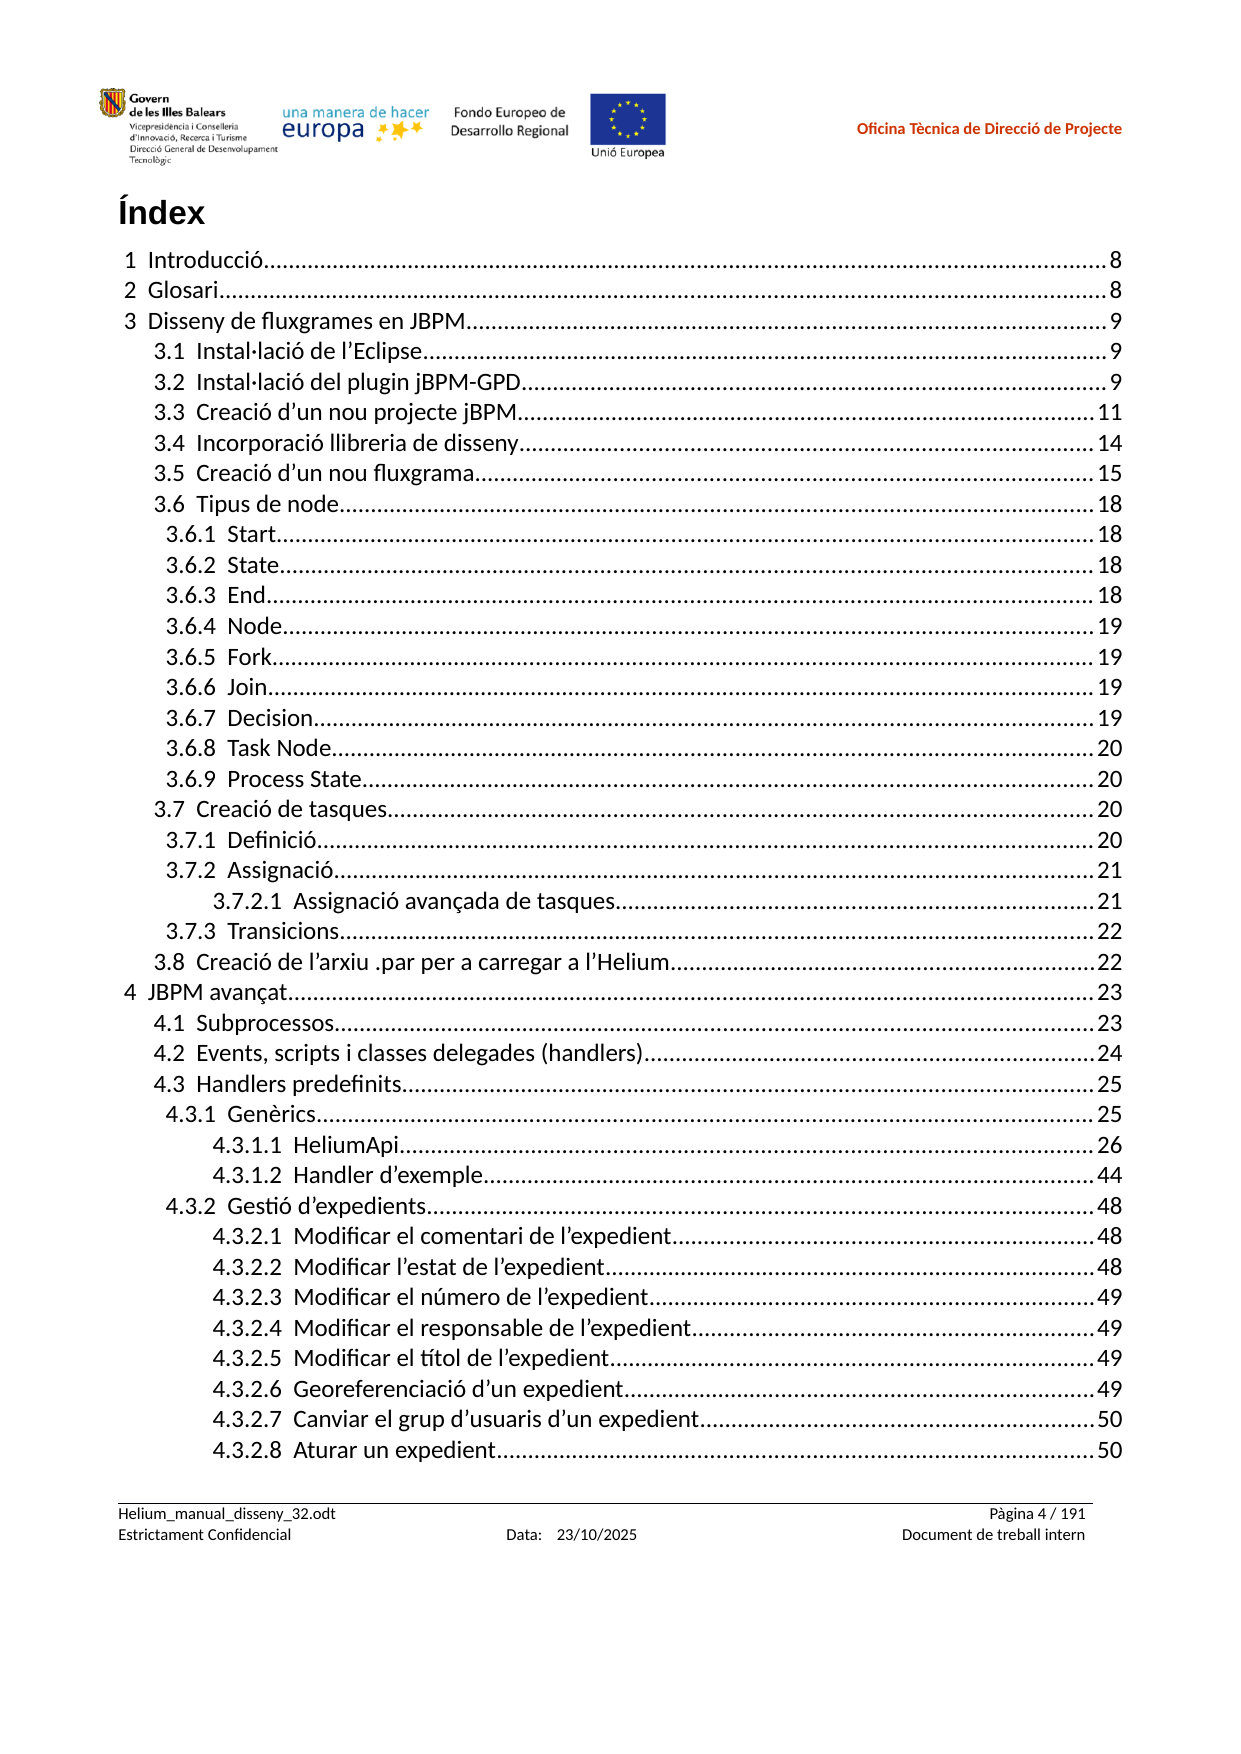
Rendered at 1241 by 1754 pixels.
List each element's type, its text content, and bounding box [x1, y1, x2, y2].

text 4.1 Subprocessos 23 [148, 1007, 1122, 1037]
text 3.6.7 Decision 19 [160, 702, 1122, 732]
text 4.3.1 Genèrics 25 [160, 1098, 1122, 1129]
text 3.6.2 State 18 [160, 549, 1122, 579]
text 3.6.5 Fork 19 [160, 641, 1122, 671]
text 3.4 Incorporació llibreria de disseny 14 [148, 427, 1122, 457]
text 3.6.8 Task Node 20 [160, 732, 1122, 763]
text 3.6 Tipus de node 18 [148, 488, 1122, 518]
picture [99, 87, 668, 166]
text 4.3.2.2 Modificar l’estat de l’expedient 48 [207, 1251, 1122, 1282]
text 3.6.6 Join 19 [160, 671, 1122, 702]
text 3.6.1 Start 18 [160, 518, 1122, 549]
text 3.7.2.1 Assignació avançada de tasques 21 [207, 885, 1122, 915]
text 4.3.2.5 Modificar el títol de l’expedient 49 [207, 1343, 1122, 1373]
text 4.3 Handlers predefinits 25 [148, 1068, 1122, 1098]
text 3.7.1 Definició 20 [160, 824, 1122, 854]
text 4.3.1.2 Handler d’exemple 44 [207, 1159, 1122, 1190]
text 4.3.2.3 Modificar el número de l’expedient 49 [207, 1282, 1122, 1312]
text 4.2 Events, scripts i classes delegades (handlers) 24 [148, 1037, 1122, 1068]
text 4.3.2 Gestió d’expedients 48 [160, 1190, 1122, 1221]
text 3.3 Creació d’un nou projecte jBPM 11 [148, 396, 1122, 427]
text 3 Disseny de fluxgrames en JBPM 9 [118, 305, 1122, 335]
text 4.3.2.4 Modificar el responsable de l’expedient 49 [207, 1312, 1122, 1343]
text 3.5 Creació d’un nou fluxgrama 15 [148, 457, 1122, 488]
text 3.7.2 Assignació 21 [160, 854, 1122, 885]
text 3.8 Creació de l’arxiu .par per a carregar a l’Helium 22 [148, 946, 1122, 976]
text 4.3.2.8 Aturar un expedient 50 [207, 1434, 1122, 1465]
text 3.6.4 Node 19 [160, 610, 1122, 641]
text 3.7.3 Transicions 22 [160, 915, 1122, 946]
text 3.7 Creació de tasques 20 [148, 793, 1122, 824]
text 2 Glosari 8 [118, 274, 1122, 305]
text 3.2 Instal·lació del plugin jBPM-GPD 9 [148, 366, 1122, 396]
text 3.6.3 End 18 [160, 579, 1122, 610]
text 3.1 Instal·lació de l’Eclipse 9 [148, 335, 1122, 366]
text 4 JBPM avançat 23 [118, 976, 1122, 1007]
text 4.3.1.1 HeliumApi 26 [207, 1129, 1122, 1159]
text 4.3.2.6 Georeferenciació d’un expedient 49 [207, 1373, 1122, 1404]
text 3.6.9 Process State 20 [160, 763, 1122, 793]
subtitle Índex [118, 193, 1122, 231]
text 1 Introducció 8 [118, 244, 1122, 274]
text 4.3.2.1 Modificar el comentari de l’expedient 48 [207, 1221, 1122, 1251]
text 4.3.2.7 Canviar el grup d’usuaris d’un expedient 50 [207, 1404, 1122, 1434]
